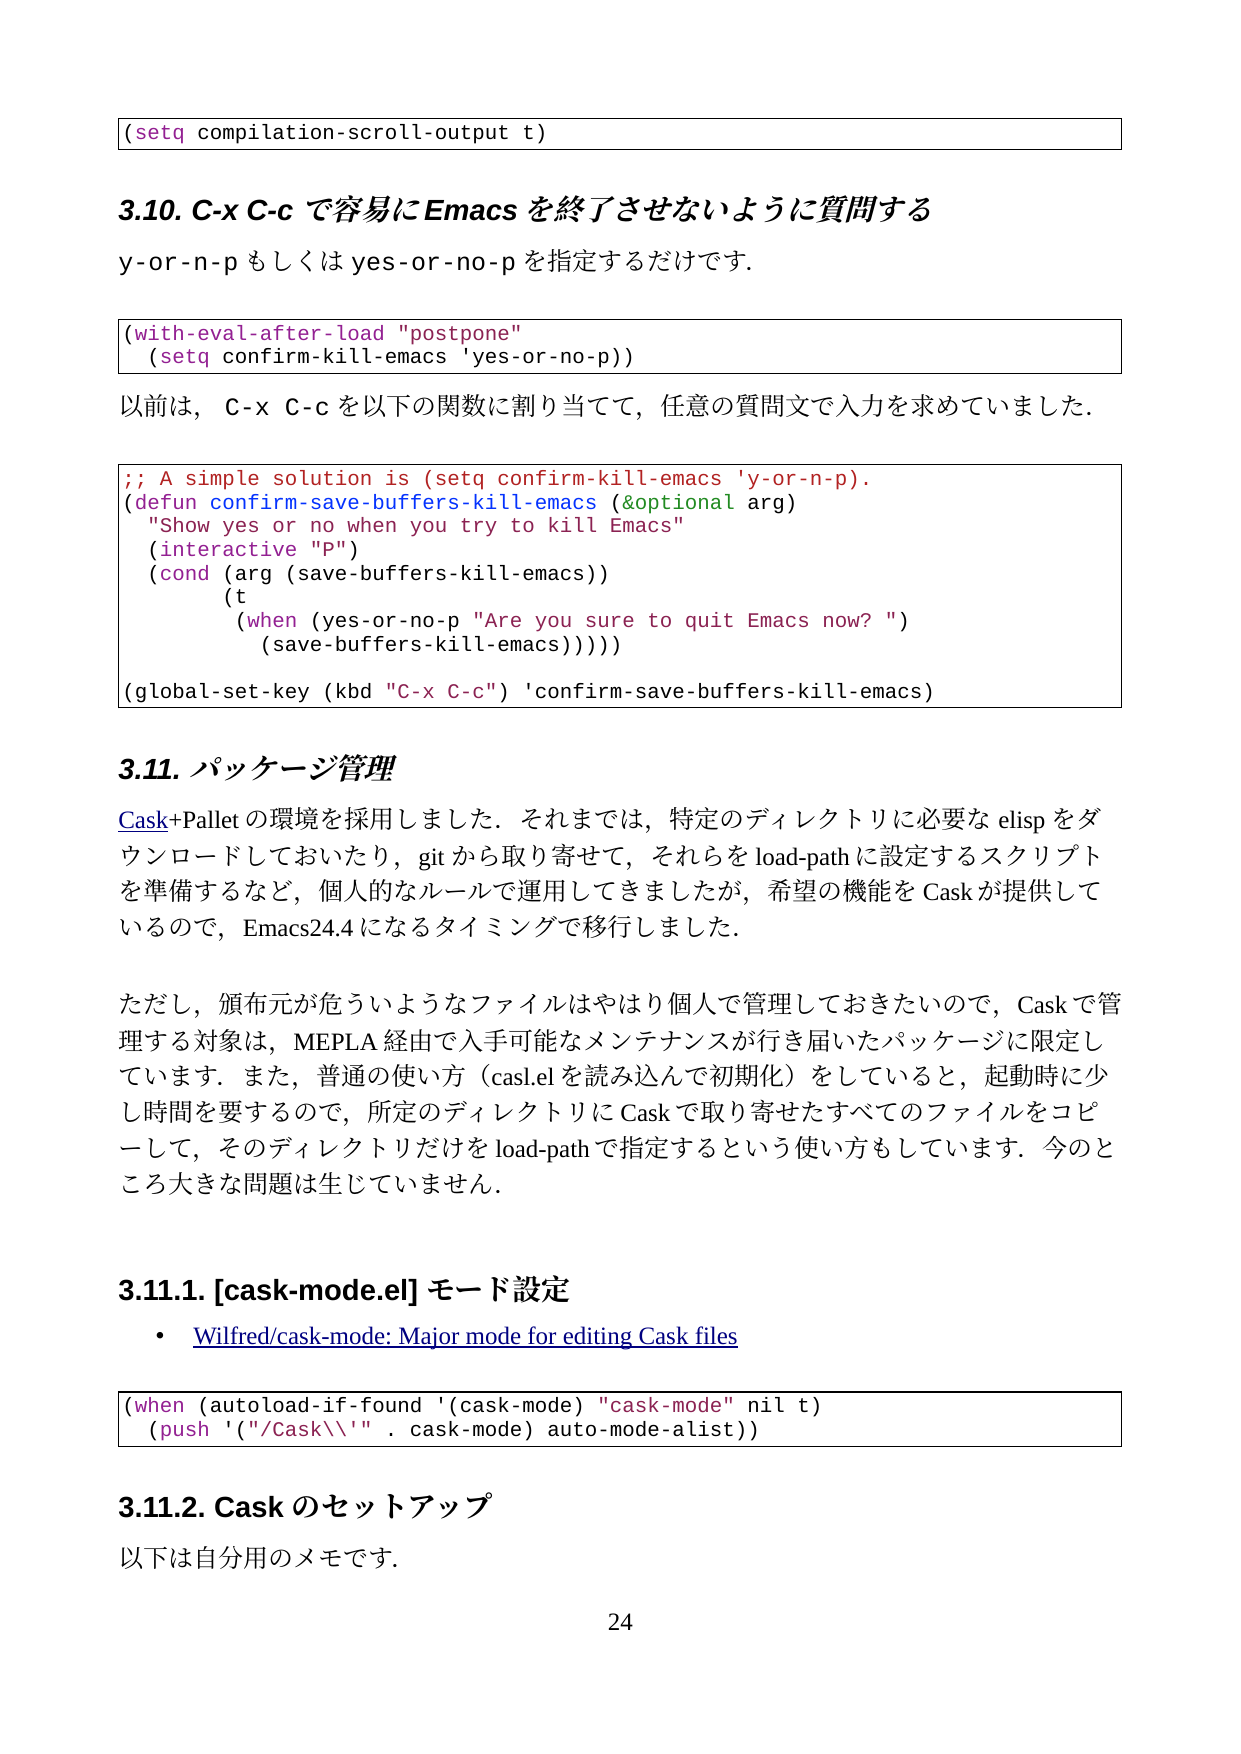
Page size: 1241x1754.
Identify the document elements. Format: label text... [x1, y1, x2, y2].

subtitle パッケージ管理 [118, 746, 1122, 788]
text 以前は， C-x C-c を以下の関数に割り当てて，任意の質問文で入力を求めていました． [118, 387, 1122, 452]
text y-or-n-p もしくは yes-or-no-p を指定するだけです． [118, 241, 1122, 306]
text (when (autoload-if-found '(cask-mode) "cask-mode" nil t) [119, 1393, 1121, 1415]
text (with-eval-after-load "postpone" [119, 320, 1121, 343]
text ただし，頒布元が危ういようなファイルはやはり個人で管理しておきたいので，Caskで管理する対象は，MEPLA経由で入手可能なメンテナンスが行き届いたパッケージに限定しています．また，普通の使い方（casl.elを読み込んで初期化）をしていると，起動時に少し時間を要するので，所定のディレクトリにCaskで取り寄せたすべてのファイルをコピーして，そのディレクトリだけをload-pathで指定するという使い方もしています．今のところ大きな問題は生じていません． [118, 985, 1122, 1229]
text (when (yes-or-no-p "Are you sure to quit Emacs now? ") [119, 606, 1121, 629]
text 以下は自分用のメモです． [118, 1538, 1122, 1574]
text (defun confirm-save-buffers-kill-emacs (&optional arg) [119, 488, 1121, 511]
text (cond (arg (save-buffers-kill-emacs)) [119, 559, 1121, 582]
text (interactive "P") [119, 535, 1121, 559]
text (save-buffers-kill-emacs))))) [119, 629, 1121, 653]
text (t [119, 582, 1121, 606]
text "Show yes or no when you try to kill Emacs" [119, 511, 1121, 535]
subtitle [cask-mode.el] モード設定 [118, 1267, 1122, 1309]
text (setq compilation-scroll-output t) [119, 119, 1121, 149]
text ;; A simple solution is (setq confirm-kill-emacs 'y-or-n-p). [119, 465, 1121, 488]
subtitle C-x C-c で容易にEmacsを終了させないように質問する [118, 187, 1122, 229]
subtitle Cask のセットアップ [118, 1484, 1122, 1526]
text (global-set-key (kbd "C-x C-c") 'confirm-save-buffers-kill-emacs) [119, 677, 1121, 707]
text (push '("/Cask\\'" . cask-mode) auto-mode-alist)) [119, 1415, 1121, 1446]
list Wilfred/cask-mode: Major mode for editing Cask files [156, 1321, 1122, 1379]
text Cask+Palletの環境を採用しました．それまでは，特定のディレクトリに必要な elisp をダウンロードしておいたり，git から取り寄せて，それらをload-pathに設定するスクリプトを準備するなど，個人的なルールで運用してきましたが，希望の機能をCaskが提供しているので，Emacs24.4になるタイミングで移行しました． [118, 800, 1122, 973]
text (setq confirm-kill-emacs 'yes-or-no-p)) [119, 343, 1121, 373]
